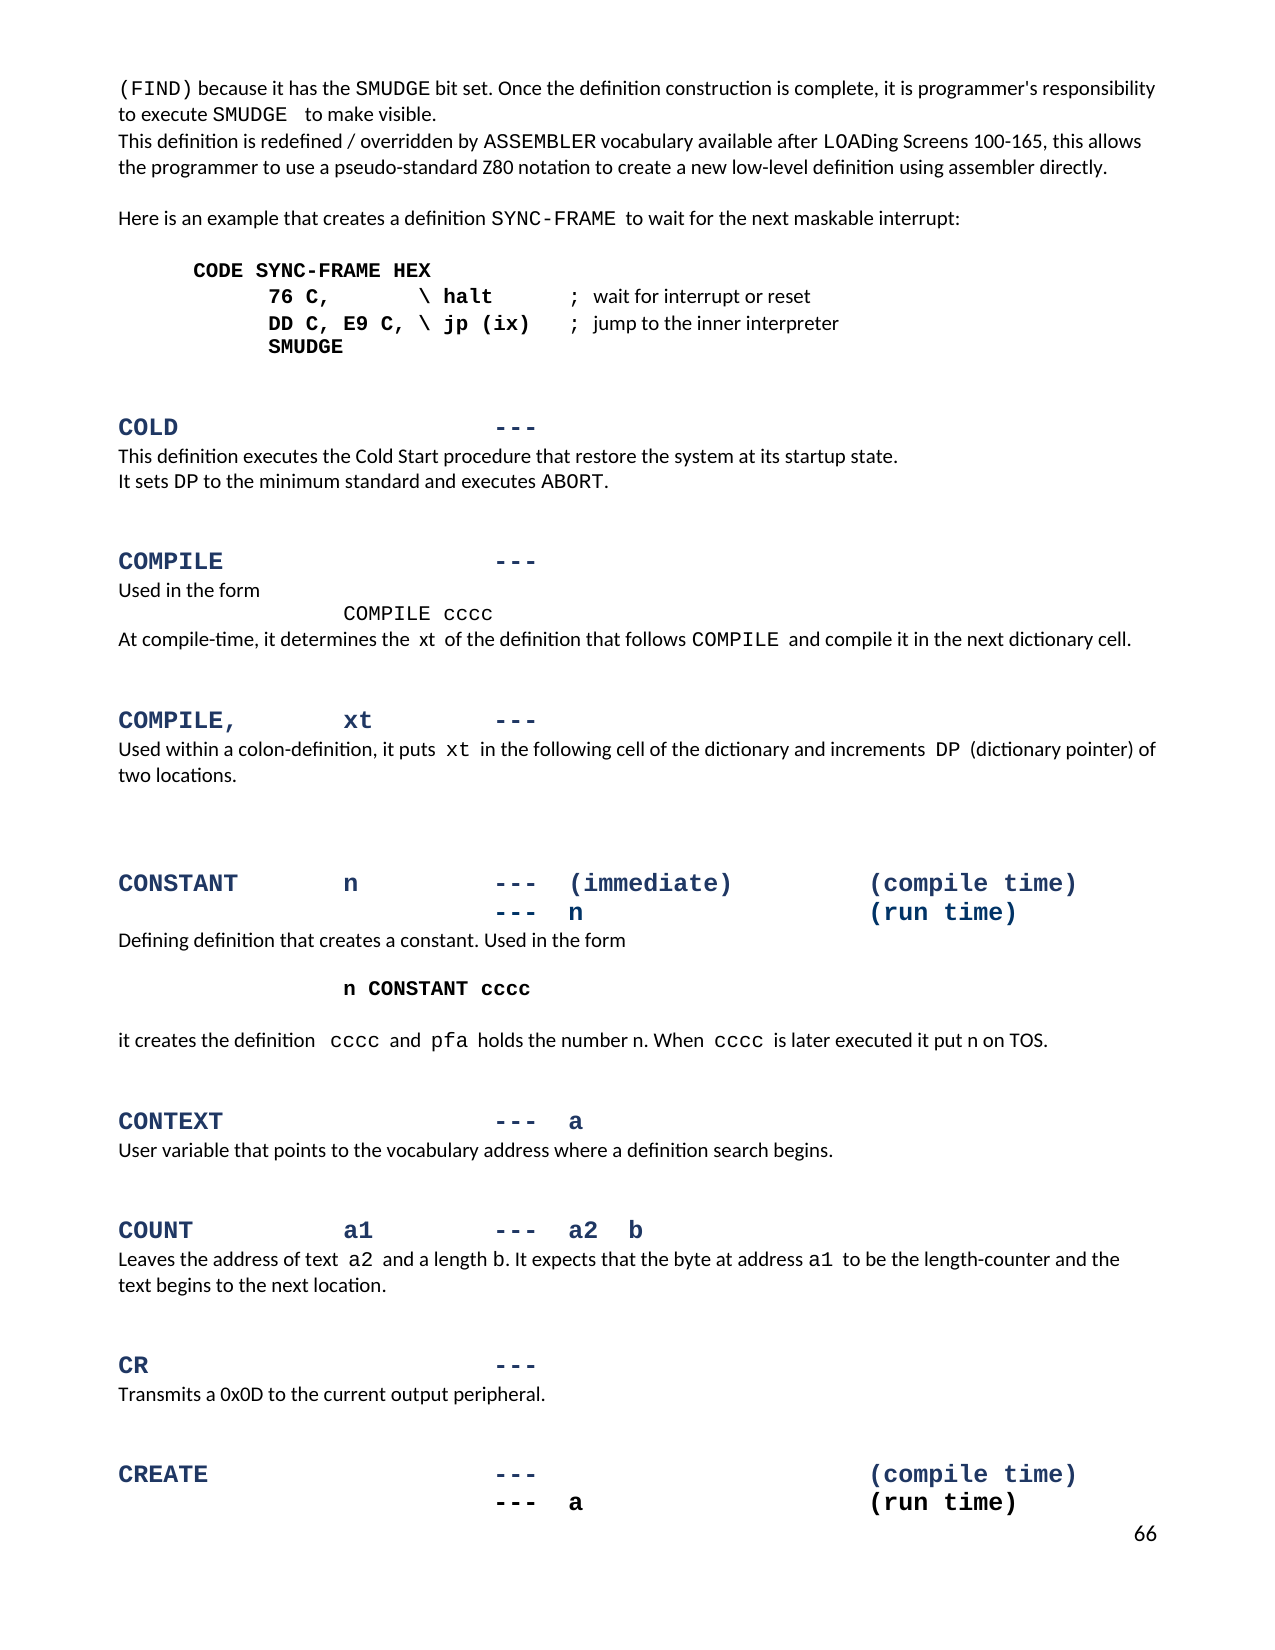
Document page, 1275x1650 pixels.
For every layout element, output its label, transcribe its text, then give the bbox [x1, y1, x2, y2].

subtitle COLD --- [118, 415, 1157, 443]
text Used in the form [118, 577, 1157, 602]
text Transmits a 0x0D to the current output peripheral. [118, 1381, 1157, 1407]
text 76 C, \ halt ; wait for interrupt or reset [193, 283, 1157, 310]
text (FIND) because it has the SMUDGE bit set. Once the definition construction is complete, it is programmer's responsibility to execute SMUDGE to make visible. [118, 75, 1157, 128]
text --- n (run time) [418, 899, 1157, 927]
text CODE SYNC-FRAME HEX [193, 260, 1157, 283]
subtitle COMPILE --- [118, 549, 1157, 577]
subtitle CONTEXT --- a [118, 1109, 1157, 1137]
subtitle COMPILE, xt --- [118, 708, 1157, 736]
text This definition executes the Cold Start procedure that restore the system at its startup state. [118, 443, 1157, 469]
text Leaves the address of text a2 and a length b. It expects that the byte at address a1 to be the length-counter and the text begins to the next location. [118, 1246, 1157, 1298]
text it creates the definition cccc and pfa holds the number n. When cccc is later executed it put n on TOS. [118, 1027, 1157, 1054]
text SMUDGE [193, 336, 1157, 360]
text Defining definition that creates a constant. Used in the form [118, 927, 1157, 953]
subtitle CONSTANT n --- (immediate) (compile time) [118, 871, 1157, 899]
subtitle CREATE --- (compile time) [118, 1462, 1157, 1490]
text User variable that points to the vocabulary address where a definition search begins. [118, 1137, 1157, 1163]
text COMPILE cccc [118, 602, 1157, 626]
text It sets DP to the minimum standard and executes ABORT. [118, 469, 1157, 495]
text --- a (run time) [418, 1490, 1157, 1518]
text Here is an example that creates a definition SYNC-FRAME to wait for the next maskable interrupt: [118, 205, 1157, 232]
text n CONSTANT cccc [118, 978, 1157, 1002]
subtitle CR --- [118, 1353, 1157, 1381]
text This definition is redefined / overridden by ASSEMBLER vocabulary available after LOADing Screens 100-165, this allows the programmer to use a pseudo-standard Z80 notation to create a new low-level definition using assembler directly. [118, 128, 1157, 180]
text DD C, E9 C, \ jp (ix) ; jump to the inner interpreter [193, 310, 1157, 336]
subtitle COUNT a1 --- a2 b [118, 1218, 1157, 1246]
text Used within a colon-definition, it puts xt in the following cell of the dictionary and increments DP (dictionary pointer) of two locations. [118, 736, 1157, 788]
text At compile-time, it determines the xt of the definition that follows COMPILE and compile it in the next dictionary cell. [118, 626, 1157, 653]
